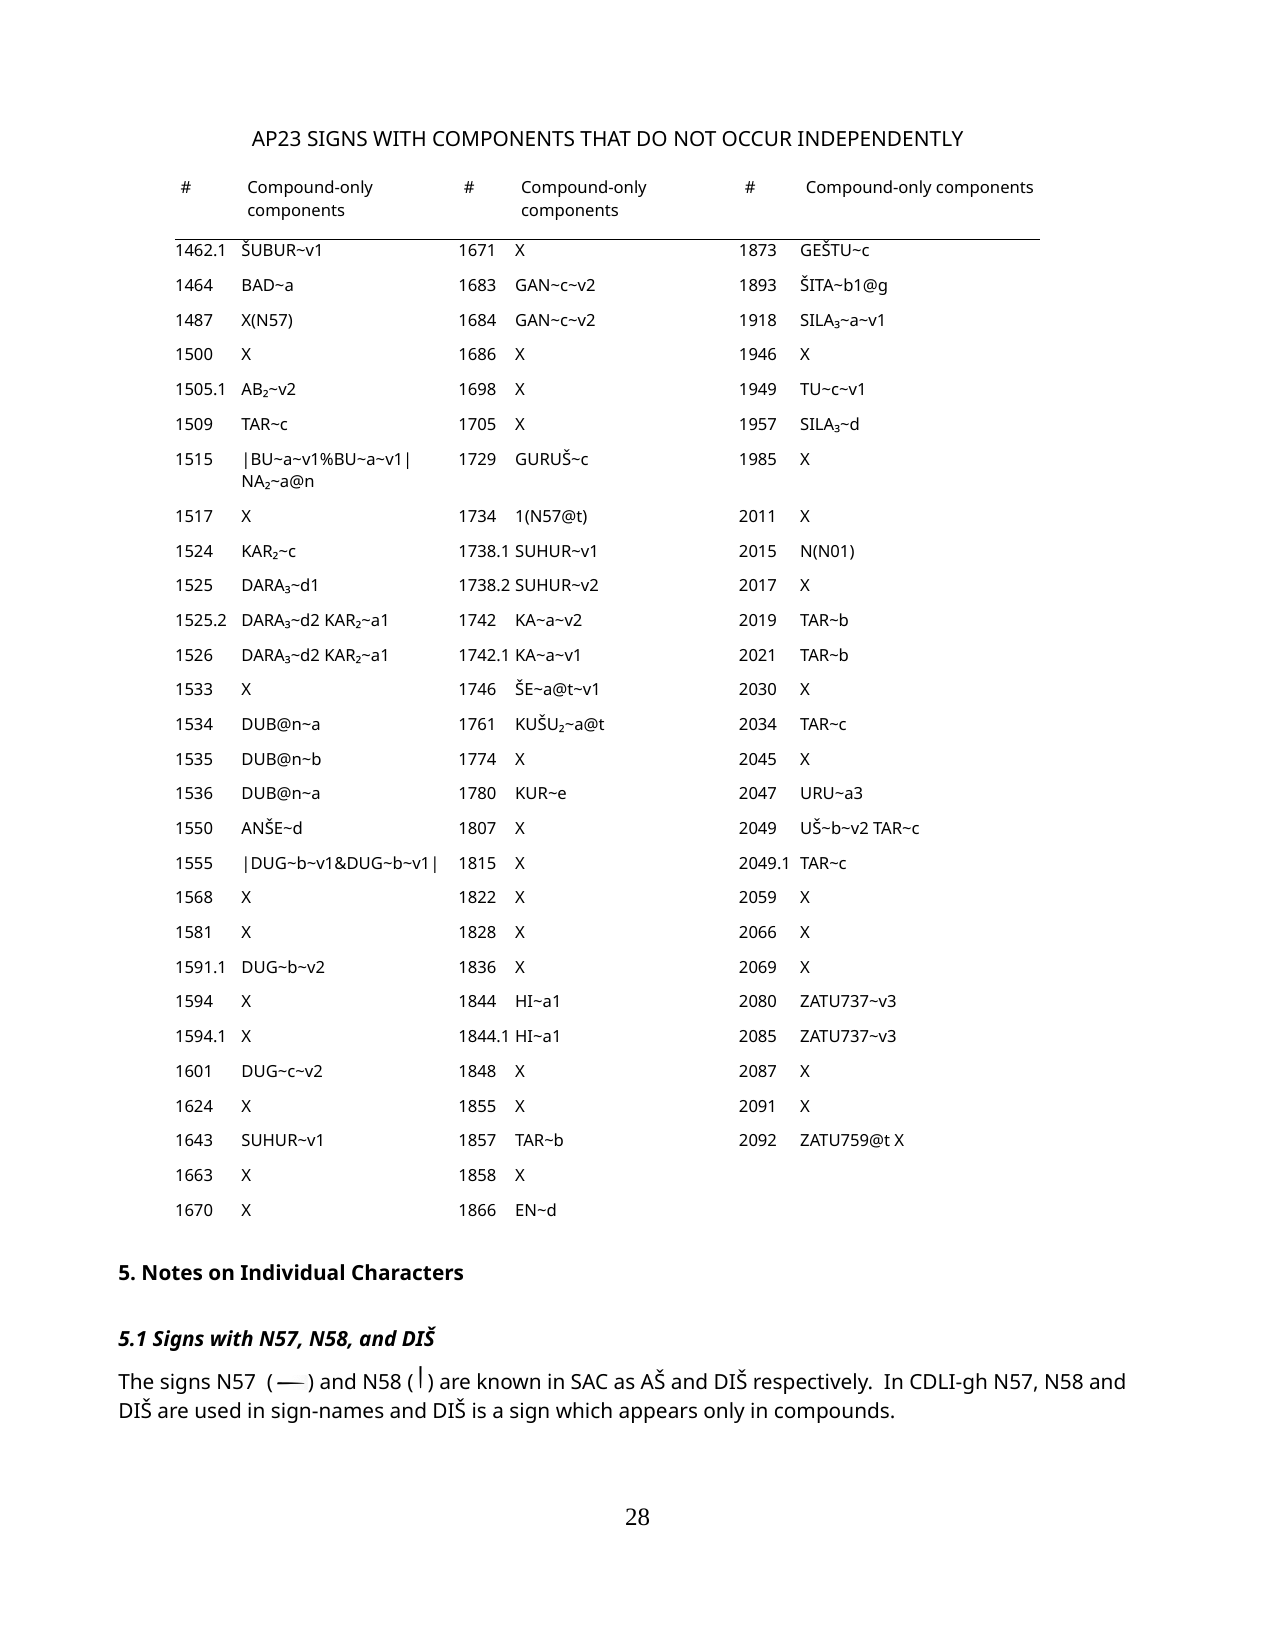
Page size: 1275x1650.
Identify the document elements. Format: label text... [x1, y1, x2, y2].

table_cell X [800, 1094, 1040, 1129]
table_cell 1918 [739, 308, 800, 343]
table_cell 1686 [458, 343, 515, 378]
table_cell X [800, 678, 1040, 713]
table_cell SUHUR~v2 [515, 574, 739, 608]
table_cell TAR~c [800, 851, 1040, 886]
table_cell TAR~b [800, 643, 1040, 678]
table_cell SILA₃~d [800, 413, 1040, 447]
table_cell ŠITA~b1@g [800, 274, 1040, 308]
table_cell DUB@n~a [241, 782, 458, 817]
table_cell 2066 [739, 921, 800, 955]
table_cell X [515, 1164, 739, 1198]
table_cell 1844 [458, 990, 515, 1025]
table_cell 2049 [739, 817, 800, 851]
table_cell X [515, 921, 739, 955]
table_cell AB₂~v2 [241, 378, 458, 412]
table_cell 1684 [458, 308, 515, 343]
table_cell 2069 [739, 955, 800, 990]
table_cell X [515, 378, 739, 412]
table_cell 1568 [175, 886, 241, 921]
table_cell 2080 [739, 990, 800, 1025]
table_cell X [241, 1094, 458, 1129]
table_cell X [800, 1060, 1040, 1094]
table_cell X [800, 574, 1040, 608]
table_cell X [241, 678, 458, 713]
table_cell X [800, 747, 1040, 782]
table_cell |DUG~b~v1&DUG~b~v1| [241, 851, 458, 886]
table_cell X [241, 1198, 458, 1233]
table_cell DARA₃~d2 KAR₂~a1 [241, 643, 458, 678]
table_cell 1807 [458, 817, 515, 851]
table_cell 1670 [175, 1198, 241, 1233]
table_cell 1761 [458, 713, 515, 747]
table_cell # [175, 170, 241, 239]
table_cell DUG~b~v2 [241, 955, 458, 990]
table_cell 2059 [739, 886, 800, 921]
table_cell GEŠTU~c [800, 240, 1040, 274]
table_cell 1957 [739, 413, 800, 447]
table_cell 1515 [175, 447, 241, 504]
table_cell 1534 [175, 713, 241, 747]
table_cell 1705 [458, 413, 515, 447]
table_cell X(N57) [241, 308, 458, 343]
table_cell ZATU737~v3 [800, 1025, 1040, 1059]
table_cell 1857 [458, 1129, 515, 1163]
table_cell 1828 [458, 921, 515, 955]
table_cell 1742.1 [458, 643, 515, 678]
table_cell ZATU737~v3 [800, 990, 1040, 1025]
table_cell 1663 [175, 1164, 241, 1198]
table_cell 2087 [739, 1060, 800, 1094]
table_cell 1742 [458, 609, 515, 643]
table_cell 2015 [739, 539, 800, 574]
table_cell 1524 [175, 539, 241, 574]
table_cell [739, 1164, 800, 1198]
table_cell X [515, 1094, 739, 1129]
table_cell DUG~c~v2 [241, 1060, 458, 1094]
table_cell X [515, 955, 739, 990]
table_cell X [241, 1164, 458, 1198]
table_cell 1462.1 [175, 240, 241, 274]
table_cell HI~a1 [515, 1025, 739, 1059]
table_cell X [515, 240, 739, 274]
table_cell 1683 [458, 274, 515, 308]
table_cell 1836 [458, 955, 515, 990]
picture [413, 1364, 428, 1390]
table_cell ŠUBUR~v1 [241, 240, 458, 274]
table_cell 1815 [458, 851, 515, 886]
table_cell 2034 [739, 713, 800, 747]
table_cell 1505.1 [175, 378, 241, 412]
table_cell 1464 [175, 274, 241, 308]
table_cell [800, 1164, 1040, 1198]
table_cell UŠ~b~v2 TAR~c [800, 817, 1040, 851]
table_cell X [515, 747, 739, 782]
table_cell 1487 [175, 308, 241, 343]
table_cell X [515, 886, 739, 921]
table_cell 2047 [739, 782, 800, 817]
table_cell 1858 [458, 1164, 515, 1198]
table_cell DUB@n~b [241, 747, 458, 782]
table_cell DARA₃~d2 KAR₂~a1 [241, 609, 458, 643]
table_cell SUHUR~v1 [241, 1129, 458, 1163]
table_cell Compound-only components [800, 170, 1040, 239]
subtitle 5. Notes on Individual Characters [118, 1258, 1157, 1286]
table_cell X [241, 921, 458, 955]
table_cell 1594 [175, 990, 241, 1025]
table_cell DUB@n~a [241, 713, 458, 747]
table_cell 1729 [458, 447, 515, 504]
table_cell BAD~a [241, 274, 458, 308]
table_cell TAR~c [241, 413, 458, 447]
table_cell TAR~b [515, 1129, 739, 1163]
table_cell 1525.2 [175, 609, 241, 643]
table_cell 1844.1 [458, 1025, 515, 1059]
table_cell 1671 [458, 240, 515, 274]
table_cell [739, 1198, 800, 1233]
table_cell EN~d [515, 1198, 739, 1233]
table_cell X [800, 955, 1040, 990]
table_cell X [515, 851, 739, 886]
table_cell KUR~e [515, 782, 739, 817]
table_cell HI~a1 [515, 990, 739, 1025]
table_cell 1780 [458, 782, 515, 817]
table_cell TAR~c [800, 713, 1040, 747]
table_cell 2045 [739, 747, 800, 782]
table_cell |BU~a~v1%BU~a~v1| NA₂~a@n [241, 447, 458, 504]
table_cell 1533 [175, 678, 241, 713]
table_cell 2085 [739, 1025, 800, 1059]
table_cell 1866 [458, 1198, 515, 1233]
picture [272, 1375, 308, 1390]
table_cell X [241, 505, 458, 539]
table_cell # [739, 170, 800, 239]
table_cell 1526 [175, 643, 241, 678]
table_cell GURUŠ~c [515, 447, 739, 504]
table_cell 1535 [175, 747, 241, 782]
table_cell 1536 [175, 782, 241, 817]
table_cell X [241, 990, 458, 1025]
table_cell GAN~c~v2 [515, 274, 739, 308]
table_cell 1550 [175, 817, 241, 851]
table_cell 1855 [458, 1094, 515, 1129]
table_cell SILA₃~a~v1 [800, 308, 1040, 343]
table_cell 1509 [175, 413, 241, 447]
table_header AP23 SIGNS WITH COMPONENTS THAT DO NOT OCCUR INDEPENDENTLY [175, 118, 1040, 170]
table_cell ZATU759@t X [800, 1129, 1040, 1163]
table_cell X [241, 343, 458, 378]
table_cell 1517 [175, 505, 241, 539]
table_cell 1601 [175, 1060, 241, 1094]
table_cell KA~a~v2 [515, 609, 739, 643]
subtitle 5.1 Signs with N57, N58, and DIŠ [118, 1324, 1157, 1352]
table_cell 1(N57@t) [515, 505, 739, 539]
table_cell 2049.1 [739, 851, 800, 886]
table_cell 1848 [458, 1060, 515, 1094]
table_cell X [515, 343, 739, 378]
table_cell 2092 [739, 1129, 800, 1163]
table_cell 1949 [739, 378, 800, 412]
table_cell 1643 [175, 1129, 241, 1163]
table_cell X [800, 886, 1040, 921]
table_cell 2011 [739, 505, 800, 539]
table_cell KA~a~v1 [515, 643, 739, 678]
table_cell 1738.2 [458, 574, 515, 608]
table_cell 2030 [739, 678, 800, 713]
table_cell X [800, 921, 1040, 955]
table_cell Compound-only components [515, 170, 739, 239]
table_cell ANŠE~d [241, 817, 458, 851]
table_cell X [800, 447, 1040, 504]
table_cell 1594.1 [175, 1025, 241, 1059]
table_cell URU~a3 [800, 782, 1040, 817]
table_cell 2091 [739, 1094, 800, 1129]
table_cell SUHUR~v1 [515, 539, 739, 574]
table_cell TU~c~v1 [800, 378, 1040, 412]
table_cell 1738.1 [458, 539, 515, 574]
table_cell N(N01) [800, 539, 1040, 574]
text The signs N57 () and N58 () are known in SAC as AŠ and DIŠ respectively. In CDLI-gh N57, N58 and DIŠ are used in sign-names and DIŠ is a sign which appears only in compounds. [118, 1365, 1157, 1424]
table_cell TAR~b [800, 609, 1040, 643]
table_cell X [800, 505, 1040, 539]
table_cell KAR₂~c [241, 539, 458, 574]
table_cell 1822 [458, 886, 515, 921]
table_cell 1734 [458, 505, 515, 539]
table_cell X [515, 1060, 739, 1094]
table_cell 1893 [739, 274, 800, 308]
table_cell 2019 [739, 609, 800, 643]
table_cell ŠE~a@t~v1 [515, 678, 739, 713]
table_cell X [800, 343, 1040, 378]
table_cell 1698 [458, 378, 515, 412]
table_cell 1525 [175, 574, 241, 608]
table_cell 1591.1 [175, 955, 241, 990]
table_cell X [241, 1025, 458, 1059]
table_cell 2017 [739, 574, 800, 608]
table_cell 1746 [458, 678, 515, 713]
table_cell X [241, 886, 458, 921]
table_cell GAN~c~v2 [515, 308, 739, 343]
table_cell 1946 [739, 343, 800, 378]
table_cell 2021 [739, 643, 800, 678]
table_cell 1774 [458, 747, 515, 782]
table_cell 1555 [175, 851, 241, 886]
table_cell X [515, 413, 739, 447]
table_cell 1624 [175, 1094, 241, 1129]
table_cell Compound-only components [241, 170, 458, 239]
table_cell X [515, 817, 739, 851]
table_cell KUŠU₂~a@t [515, 713, 739, 747]
table_cell 1985 [739, 447, 800, 504]
table_cell [800, 1198, 1040, 1233]
table_cell # [458, 170, 515, 239]
table_cell 1873 [739, 240, 800, 274]
table_cell 1581 [175, 921, 241, 955]
table_cell DARA₃~d1 [241, 574, 458, 608]
table_cell 1500 [175, 343, 241, 378]
